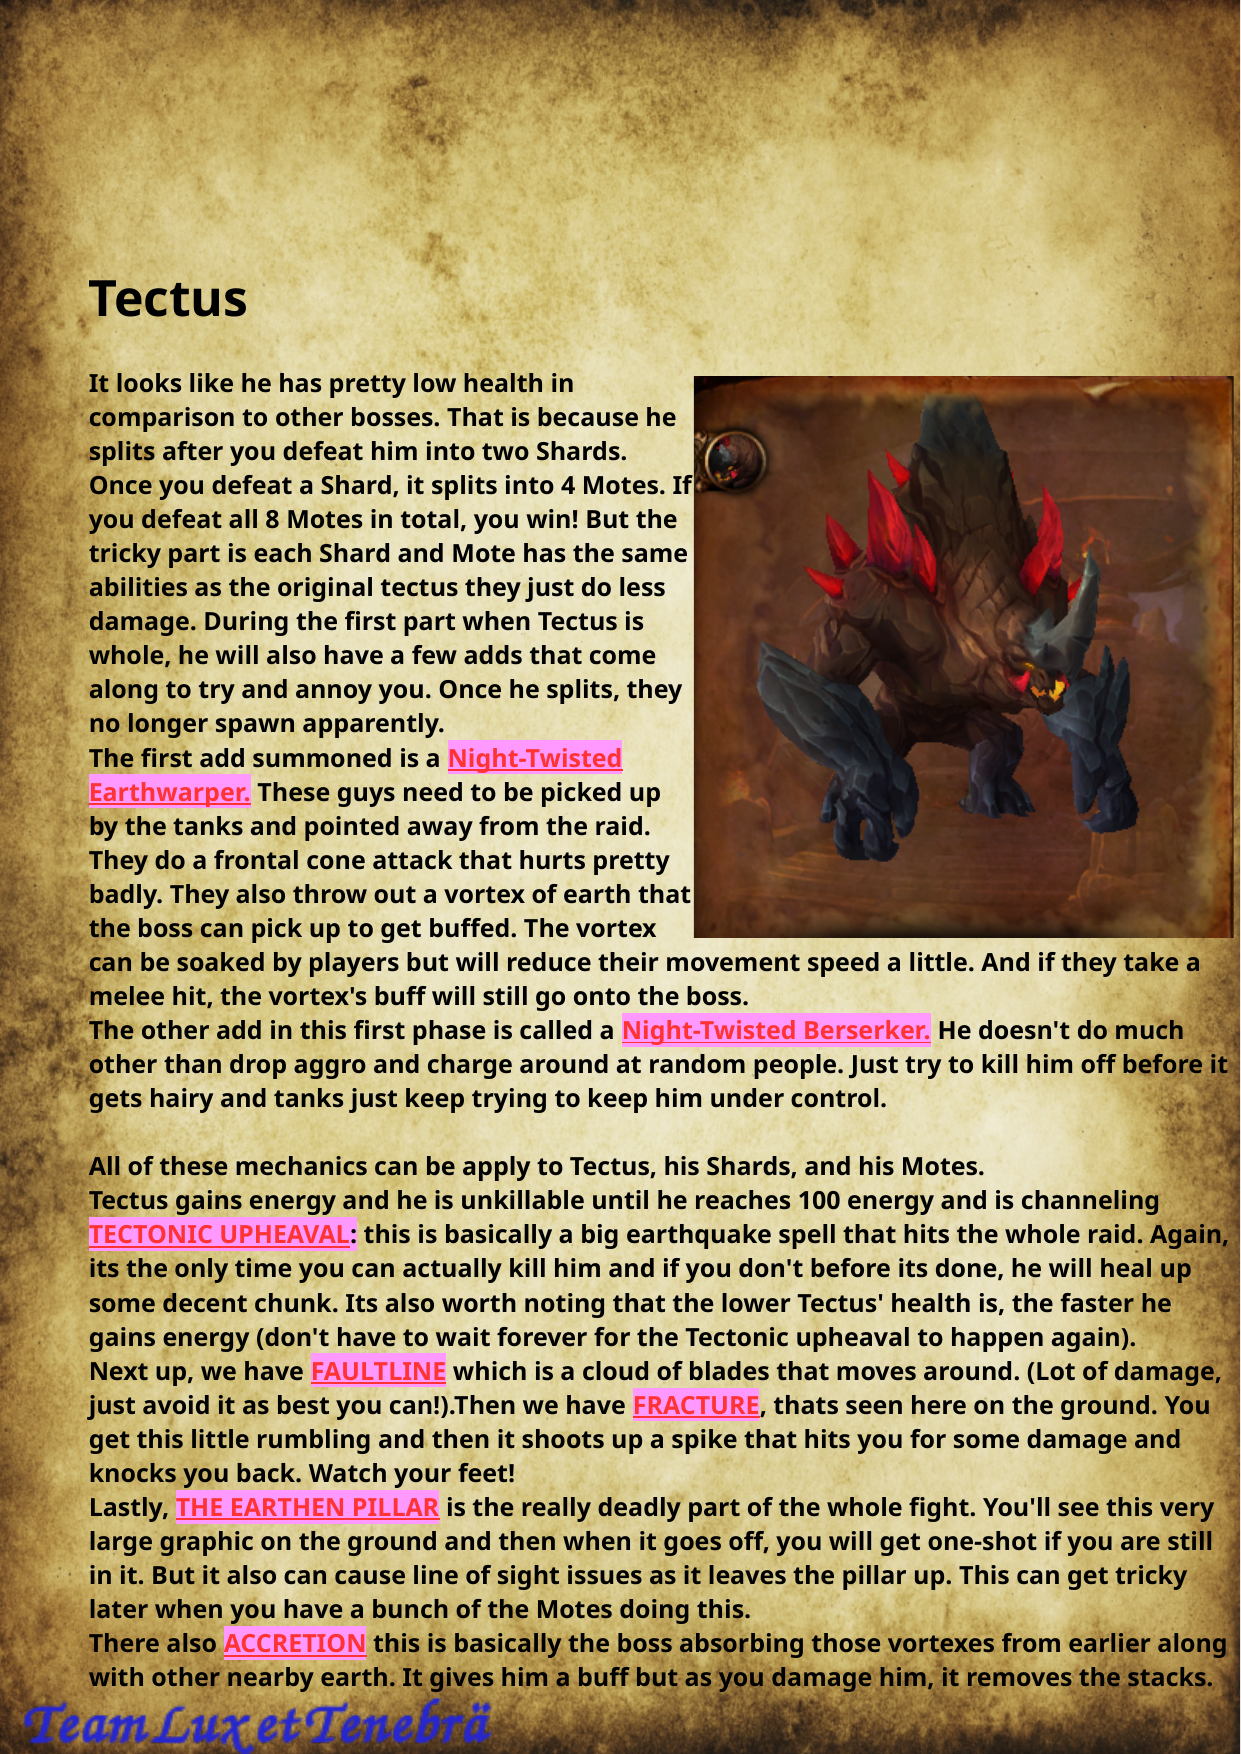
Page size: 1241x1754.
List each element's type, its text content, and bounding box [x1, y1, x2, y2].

text All of these mechanics can be apply to Tectus, his Shards, and his Motes. [88, 1149, 1240, 1183]
text There also ACCRETION this is basically the boss absorbing those vortexes from earlier along with other nearby earth. It gives him a buff but as you damage him, it removes the stacks. [88, 1626, 1240, 1694]
text The first add summoned is a Night-Twisted Earthwarper. These guys need to be picked up by the tanks and pointed away from the raid. They do a frontal cone attack that hurts pretty badly. They also throw out a vortex of earth that the boss can pick up to get buffed. The vortex can be soaked by players but will reduce their movement speed a little. And if they take a melee hit, the vortex's buff will still go onto the boss. [88, 740, 1240, 1013]
text Tectus [88, 263, 1240, 331]
text Next up, we have FAULTLINE which is a cloud of blades that moves around. (Lot of damage, just avoid it as best you can!).Then we have FRACTURE, thats seen here on the ground. You get this little rumbling and then it shoots up a spike that hits you for some damage and knocks you back. Watch your feet! [88, 1353, 1240, 1489]
text Tectus gains energy and he is unkillable until he reaches 100 energy and is channeling TECTONIC UPHEAVAL: this is basically a big earthquake spell that hits the whole raid. Again, its the only time you can actually kill him and if you don't before its done, he will heal up some decent chunk. Its also worth noting that the lower Tectus' health is, the faster he gains energy (don't have to wait forever for the Tectonic upheaval to happen again). [88, 1183, 1240, 1353]
picture [0, 0, 1241, 1754]
text Lastly, THE EARTHEN PILLAR is the really deadly part of the whole fight. You'll see this very large graphic on the ground and then when it goes off, you will get one-shot if you are still in it. But it also can cause line of sight issues as it leaves the pillar up. This can get tricky later when you have a bunch of the Motes doing this. [88, 1489, 1240, 1626]
text It looks like he has pretty low health in comparison to other bosses. That is because he splits after you defeat him into two Shards. Once you defeat a Shard, it splits into 4 Motes. If you defeat all 8 Motes in total, you win! But the tricky part is each Shard and Mote has the same abilities as the original tectus they just do less damage. During the first part when Tectus is whole, he will also have a few adds that come along to try and annoy you. Once he splits, they no longer spawn apparently. [88, 366, 1240, 740]
text The other add in this first phase is called a Night-Twisted Berserker. He doesn't do much other than drop aggro and charge around at random people. Just try to kill him off before it gets hairy and tanks just keep trying to keep him under control. [88, 1013, 1240, 1115]
